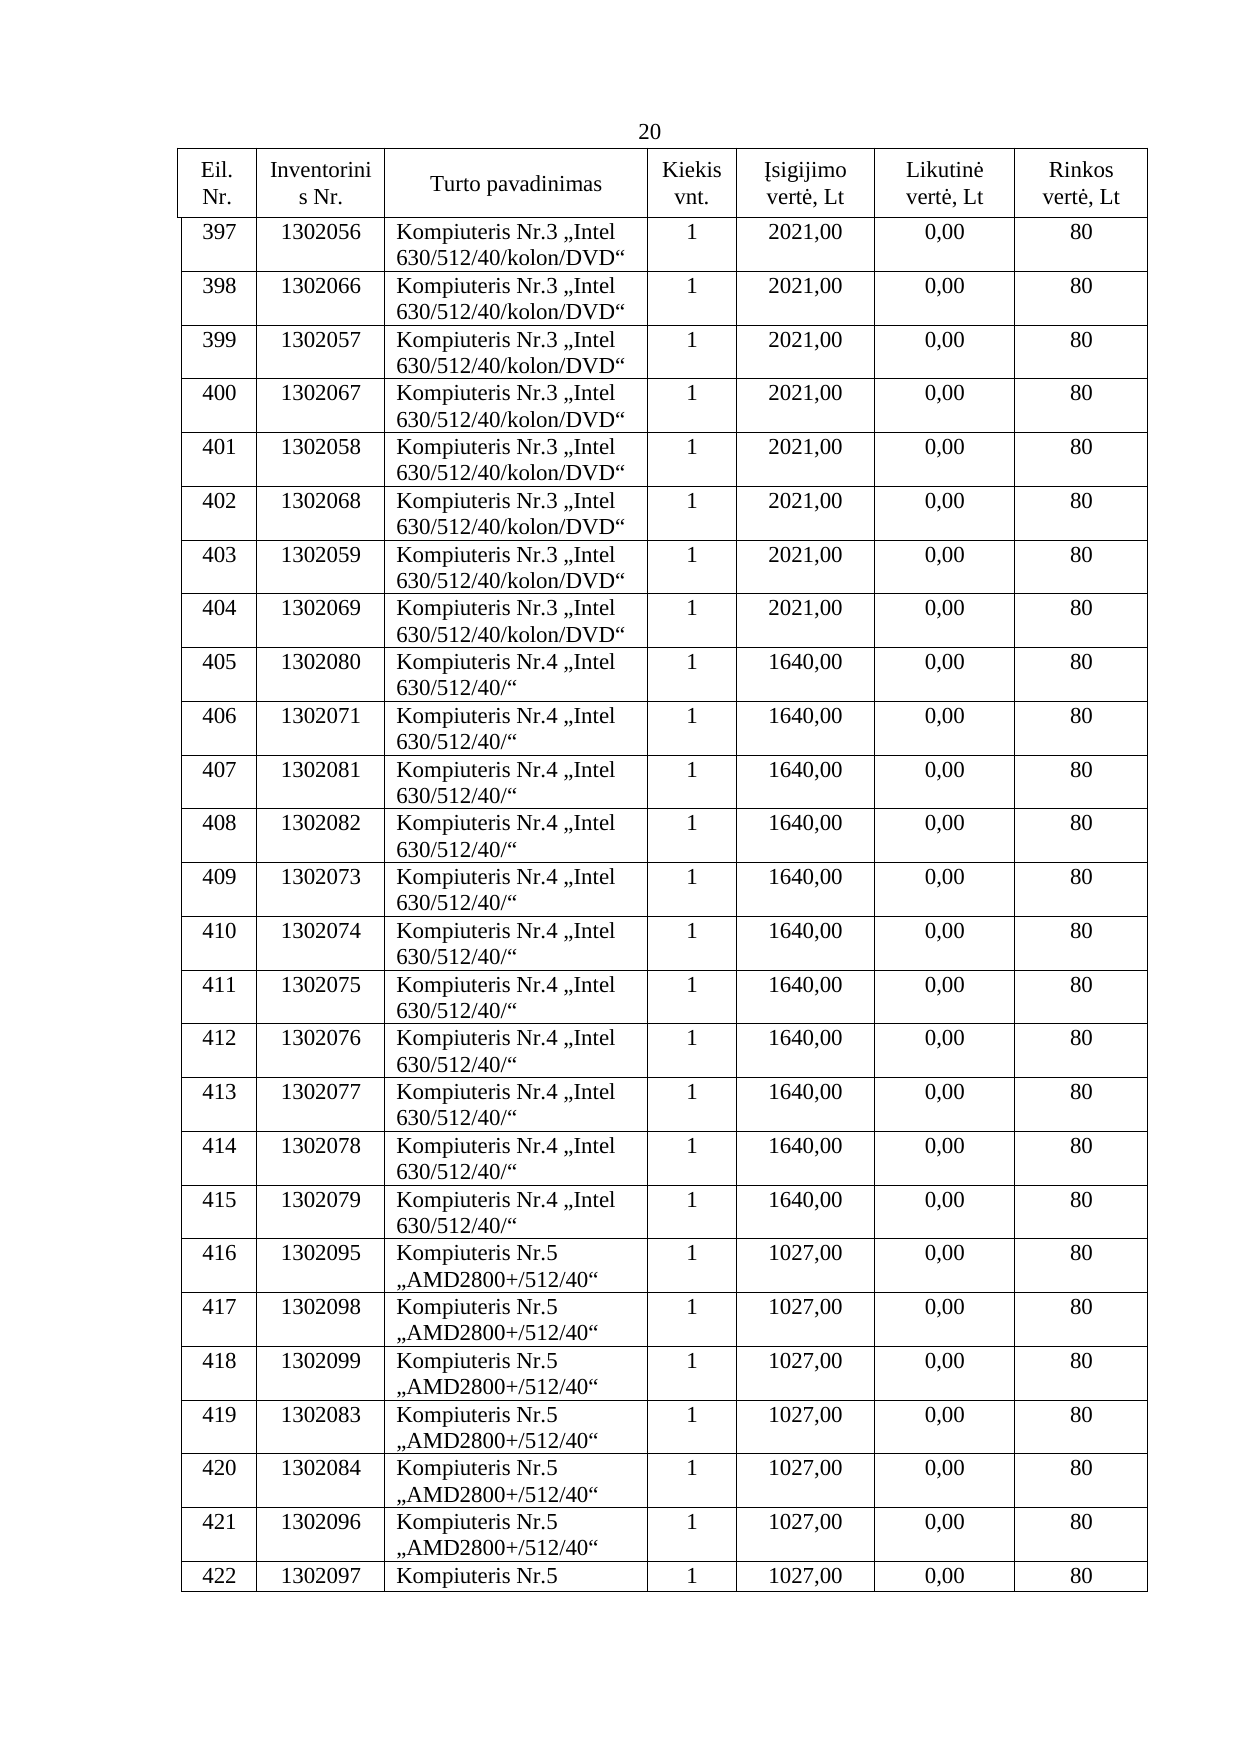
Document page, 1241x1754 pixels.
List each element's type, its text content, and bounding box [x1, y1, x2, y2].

table_cell Kompiuteris Nr.5 „AMD2800+/512/40“ [385, 1347, 647, 1399]
table_cell 1640,00 [737, 1024, 874, 1077]
table_cell 80 [1015, 1347, 1147, 1399]
table_cell Kompiuteris Nr.4 „Intel 630/512/40/“ [385, 971, 647, 1023]
table_cell 0,00 [875, 379, 1014, 432]
table_cell 411 [182, 971, 256, 1023]
table_cell 1 [648, 1078, 736, 1131]
table_cell Kompiuteris Nr.3 „Intel 630/512/40/kolon/DVD“ [385, 487, 647, 539]
table_cell 1302080 [257, 648, 384, 701]
table_cell 1302068 [257, 487, 384, 539]
table_cell Kompiuteris Nr.4 „Intel 630/512/40/“ [385, 863, 647, 916]
table_cell 80 [1015, 1562, 1147, 1591]
table_cell 2021,00 [737, 487, 874, 539]
table_cell 80 [1015, 594, 1147, 647]
table_cell 1302097 [257, 1562, 384, 1591]
table_cell [177, 755, 181, 808]
table_cell 1027,00 [737, 1562, 874, 1591]
table_cell 2021,00 [737, 218, 874, 271]
table_cell Kompiuteris Nr.5 „AMD2800+/512/40“ [385, 1454, 647, 1507]
table_cell 0,00 [875, 756, 1014, 808]
table_cell 0,00 [875, 648, 1014, 701]
table_cell 1 [648, 1024, 736, 1077]
table_cell 1302077 [257, 1078, 384, 1131]
table_cell Kompiuteris Nr.3 „Intel 630/512/40/kolon/DVD“ [385, 272, 647, 324]
table_cell 416 [182, 1239, 256, 1292]
table_cell 1 [648, 433, 736, 486]
table_cell Kompiuteris Nr.4 „Intel 630/512/40/“ [385, 1024, 647, 1077]
table_header Įsigijimo vertė, Lt [737, 149, 874, 217]
table_cell 1027,00 [737, 1293, 874, 1346]
table_cell [177, 271, 181, 324]
table_cell Kompiuteris Nr.3 „Intel 630/512/40/kolon/DVD“ [385, 218, 647, 271]
table_cell 403 [182, 541, 256, 593]
table_cell 80 [1015, 809, 1147, 862]
table_cell 0,00 [875, 433, 1014, 486]
table_cell Kompiuteris Nr.5 „AMD2800+/512/40“ [385, 1293, 647, 1346]
table_cell 1 [648, 272, 736, 324]
table_cell 2021,00 [737, 272, 874, 324]
table_cell [177, 486, 181, 539]
table_cell 1027,00 [737, 1239, 874, 1292]
table_cell Kompiuteris Nr.3 „Intel 630/512/40/kolon/DVD“ [385, 541, 647, 593]
table_cell 80 [1015, 326, 1147, 378]
table_cell 1302078 [257, 1132, 384, 1184]
table_cell 80 [1015, 541, 1147, 593]
table_cell 80 [1015, 917, 1147, 969]
table_cell 414 [182, 1132, 256, 1184]
table_cell 80 [1015, 1454, 1147, 1507]
table_cell 400 [182, 379, 256, 432]
table_cell 1 [648, 917, 736, 969]
table_cell 2021,00 [737, 433, 874, 486]
table_cell Kompiuteris Nr.4 „Intel 630/512/40/“ [385, 1186, 647, 1238]
table_cell 1302083 [257, 1401, 384, 1453]
table_header Inventorinis Nr. [257, 149, 384, 217]
table_cell 1302081 [257, 756, 384, 808]
table_cell [177, 1023, 181, 1077]
table_cell [177, 808, 181, 862]
table_cell 1640,00 [737, 1132, 874, 1184]
table_cell 1 [648, 541, 736, 593]
table_cell 80 [1015, 648, 1147, 701]
table_cell 80 [1015, 1024, 1147, 1077]
table_cell 397 [182, 218, 256, 271]
table_cell [177, 325, 181, 378]
table_cell 2021,00 [737, 594, 874, 647]
table_cell 1302067 [257, 379, 384, 432]
table_cell 1302073 [257, 863, 384, 916]
table_cell Kompiuteris Nr.4 „Intel 630/512/40/“ [385, 917, 647, 969]
table_cell 80 [1015, 1239, 1147, 1292]
table_cell [177, 378, 181, 432]
table_cell 409 [182, 863, 256, 916]
table_cell 1302074 [257, 917, 384, 969]
table_cell 80 [1015, 1401, 1147, 1453]
table_cell 1302099 [257, 1347, 384, 1399]
table_cell Kompiuteris Nr.4 „Intel 630/512/40/“ [385, 809, 647, 862]
table_cell 80 [1015, 272, 1147, 324]
table_cell 1 [648, 1239, 736, 1292]
table_cell 0,00 [875, 971, 1014, 1023]
table_cell 0,00 [875, 218, 1014, 271]
table_cell 2021,00 [737, 541, 874, 593]
table_cell 80 [1015, 756, 1147, 808]
table_cell [177, 1077, 181, 1131]
table_cell 80 [1015, 1508, 1147, 1561]
table_cell 420 [182, 1454, 256, 1507]
table_cell 0,00 [875, 1024, 1014, 1077]
table_cell Kompiuteris Nr.4 „Intel 630/512/40/“ [385, 648, 647, 701]
table_cell 399 [182, 326, 256, 378]
table_cell 1302075 [257, 971, 384, 1023]
table_cell 1640,00 [737, 648, 874, 701]
table_cell Kompiuteris Nr.5 „AMD2800+/512/40“ [385, 1508, 647, 1561]
table_cell 1302059 [257, 541, 384, 593]
table_cell 422 [182, 1562, 256, 1591]
table_cell 1 [648, 218, 736, 271]
table_cell 1302076 [257, 1024, 384, 1077]
table_cell 1027,00 [737, 1401, 874, 1453]
table_cell 1 [648, 809, 736, 862]
table_cell 402 [182, 487, 256, 539]
table_cell Kompiuteris Nr.4 „Intel 630/512/40/“ [385, 1132, 647, 1184]
table_cell 408 [182, 809, 256, 862]
table_cell Kompiuteris Nr.3 „Intel 630/512/40/kolon/DVD“ [385, 379, 647, 432]
table_cell 0,00 [875, 1508, 1014, 1561]
table_cell 1302082 [257, 809, 384, 862]
table_cell 421 [182, 1508, 256, 1561]
table_cell 0,00 [875, 702, 1014, 754]
table_cell 1640,00 [737, 809, 874, 862]
table_cell 1 [648, 702, 736, 754]
table_cell 80 [1015, 487, 1147, 539]
table_cell 0,00 [875, 1078, 1014, 1131]
table_cell 1 [648, 379, 736, 432]
table_cell 1302084 [257, 1454, 384, 1507]
table_cell [177, 1561, 181, 1591]
table_cell [177, 862, 181, 916]
table_cell 1 [648, 648, 736, 701]
table_cell 418 [182, 1347, 256, 1399]
table_cell 0,00 [875, 863, 1014, 916]
table_cell 80 [1015, 379, 1147, 432]
table_cell 1302057 [257, 326, 384, 378]
table_cell 1640,00 [737, 1186, 874, 1238]
table_cell 1640,00 [737, 702, 874, 754]
table_cell 80 [1015, 971, 1147, 1023]
table_cell 80 [1015, 1078, 1147, 1131]
table_cell [177, 1507, 181, 1561]
table_cell 0,00 [875, 1239, 1014, 1292]
table_cell Kompiuteris Nr.3 „Intel 630/512/40/kolon/DVD“ [385, 433, 647, 486]
table_cell 1 [648, 1132, 736, 1184]
table_cell 401 [182, 433, 256, 486]
table_cell [177, 1238, 181, 1292]
table_cell 1 [648, 1562, 736, 1591]
table_cell 0,00 [875, 594, 1014, 647]
table_cell 1302066 [257, 272, 384, 324]
table_cell 1 [648, 1508, 736, 1561]
table_cell 0,00 [875, 1132, 1014, 1184]
table_cell 1027,00 [737, 1454, 874, 1507]
table_cell 410 [182, 917, 256, 969]
table_cell 0,00 [875, 1293, 1014, 1346]
table_cell 415 [182, 1186, 256, 1238]
table_cell [177, 970, 181, 1023]
table_cell 0,00 [875, 1454, 1014, 1507]
table_cell Kompiuteris Nr.4 „Intel 630/512/40/“ [385, 756, 647, 808]
table_cell 1640,00 [737, 863, 874, 916]
table_cell 0,00 [875, 917, 1014, 969]
table_cell 413 [182, 1078, 256, 1131]
table_cell [177, 701, 181, 754]
table_cell Kompiuteris Nr.3 „Intel 630/512/40/kolon/DVD“ [385, 326, 647, 378]
table_cell 1 [648, 1454, 736, 1507]
table_cell 404 [182, 594, 256, 647]
table_header Likutinė vertė, Lt [875, 149, 1014, 217]
table_cell 1302071 [257, 702, 384, 754]
table_cell Kompiuteris Nr.5 „AMD2800+/512/40“ [385, 1401, 647, 1453]
table_cell 0,00 [875, 1186, 1014, 1238]
table_cell 80 [1015, 702, 1147, 754]
table_header Eil. Nr. [178, 149, 256, 217]
table_cell 1302079 [257, 1186, 384, 1238]
table_cell [177, 540, 181, 593]
table_cell 405 [182, 648, 256, 701]
table_cell 1640,00 [737, 917, 874, 969]
table_cell 1302095 [257, 1239, 384, 1292]
table_header Turto pavadinimas [385, 149, 647, 217]
table_cell 0,00 [875, 326, 1014, 378]
table_cell 80 [1015, 1293, 1147, 1346]
table_cell 1302056 [257, 218, 384, 271]
table_cell 80 [1015, 1186, 1147, 1238]
table_cell 2021,00 [737, 326, 874, 378]
table_cell [177, 916, 181, 969]
table_cell 407 [182, 756, 256, 808]
table_cell 1302069 [257, 594, 384, 647]
table_cell 419 [182, 1401, 256, 1453]
table_cell [177, 432, 181, 486]
table_cell 2021,00 [737, 379, 874, 432]
table_cell 1302096 [257, 1508, 384, 1561]
table_cell [177, 1185, 181, 1238]
table_cell 80 [1015, 433, 1147, 486]
table_cell 1302058 [257, 433, 384, 486]
table_cell 0,00 [875, 541, 1014, 593]
table_cell Kompiuteris Nr.5 [385, 1562, 647, 1591]
table_cell [177, 1131, 181, 1184]
table_cell 1 [648, 594, 736, 647]
table_cell 1 [648, 863, 736, 916]
table_cell Kompiuteris Nr.3 „Intel 630/512/40/kolon/DVD“ [385, 594, 647, 647]
table_cell 1640,00 [737, 1078, 874, 1131]
table_cell [177, 647, 181, 701]
table_cell 1 [648, 1293, 736, 1346]
table_cell [177, 1346, 181, 1399]
table_cell 80 [1015, 863, 1147, 916]
table_header Rinkos vertė, Lt [1015, 149, 1147, 217]
table_cell [177, 593, 181, 647]
table_cell 1027,00 [737, 1347, 874, 1399]
table_cell 1302098 [257, 1293, 384, 1346]
table_cell 0,00 [875, 1562, 1014, 1591]
table_cell 1640,00 [737, 756, 874, 808]
table_cell [177, 218, 181, 271]
table_cell 398 [182, 272, 256, 324]
table_cell 1 [648, 326, 736, 378]
table_cell 1027,00 [737, 1508, 874, 1561]
table_cell Kompiuteris Nr.4 „Intel 630/512/40/“ [385, 1078, 647, 1131]
table_cell 1 [648, 971, 736, 1023]
table_cell [177, 1400, 181, 1453]
table_cell 80 [1015, 1132, 1147, 1184]
table_cell 1 [648, 1186, 736, 1238]
table_header Kiekis vnt. [648, 149, 736, 217]
table_cell 80 [1015, 218, 1147, 271]
table_cell 0,00 [875, 1401, 1014, 1453]
table_cell Kompiuteris Nr.5 „AMD2800+/512/40“ [385, 1239, 647, 1292]
table_cell 1 [648, 756, 736, 808]
table_cell Kompiuteris Nr.4 „Intel 630/512/40/“ [385, 702, 647, 754]
table_cell 0,00 [875, 272, 1014, 324]
table_cell 417 [182, 1293, 256, 1346]
table_cell 406 [182, 702, 256, 754]
table_cell 0,00 [875, 809, 1014, 862]
table_cell 1 [648, 1401, 736, 1453]
table_cell 1 [648, 487, 736, 539]
table_cell [177, 1292, 181, 1346]
table_cell 1 [648, 1347, 736, 1399]
table_cell 1640,00 [737, 971, 874, 1023]
table_cell [177, 1453, 181, 1507]
table_cell 0,00 [875, 487, 1014, 539]
table_cell 412 [182, 1024, 256, 1077]
table_cell 0,00 [875, 1347, 1014, 1399]
